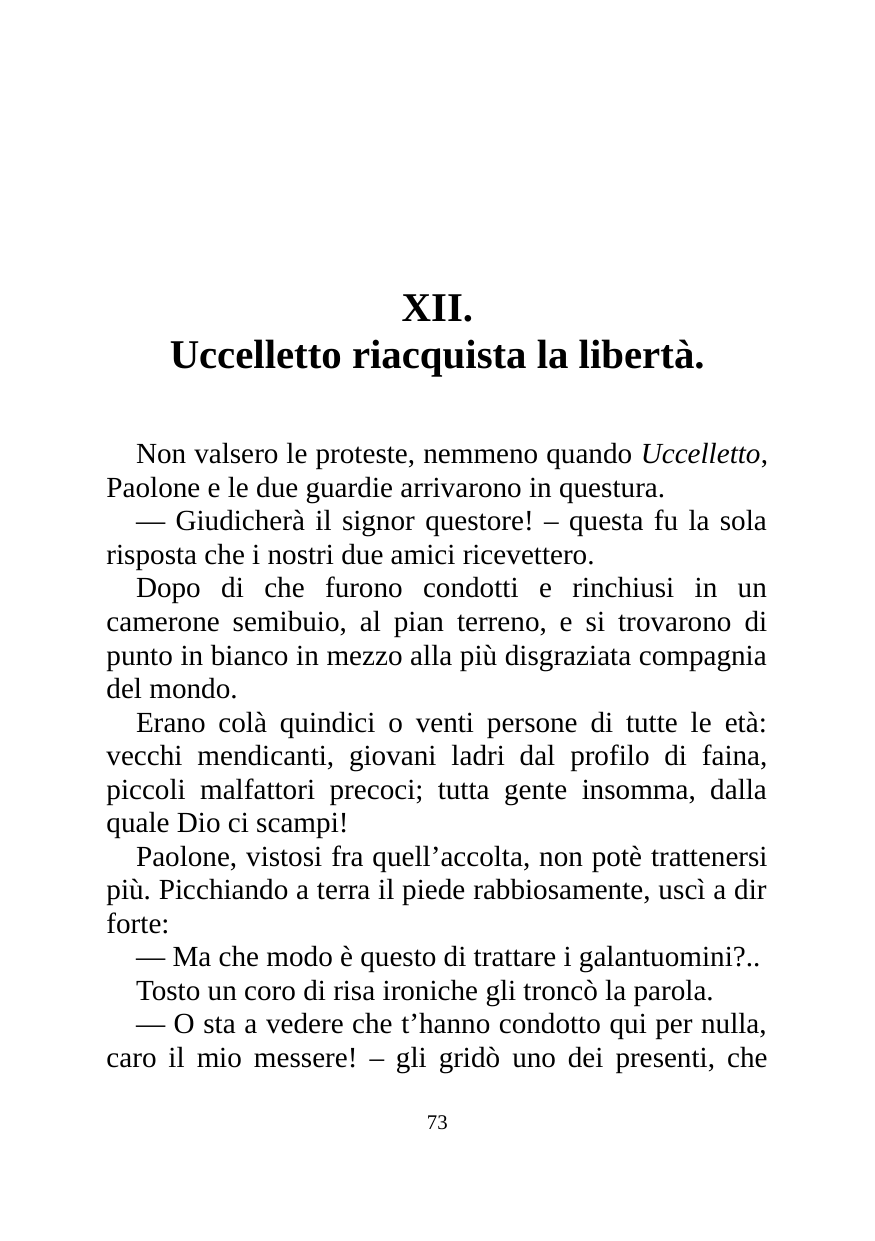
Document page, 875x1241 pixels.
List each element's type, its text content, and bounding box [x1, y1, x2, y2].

text — O sta a vedere che t’hanno condotto qui per nulla, caro il mio messere! – gli gridò uno dei presenti, che [106, 1007, 768, 1074]
text Paolone, vistosi fra quell’accolta, non potè trattenersi più. Picchiando a terra il piede rabbiosamente, uscì a dir forte: [106, 839, 768, 939]
text Non valsero le proteste, nemmeno quando Uccelletto, Paolone e le due guardie arrivarono in questura. [106, 436, 768, 503]
text — Ma che modo è questo di trattare i galantuomini?.. [106, 939, 768, 973]
text Tosto un coro di risa ironiche gli troncò la parola. [106, 973, 768, 1007]
text — Giudicherà il signor questore! – questa fu la sola risposta che i nostri due amici ricevettero. [106, 503, 768, 571]
text Erano colà quindici o venti persone di tutte le età: vecchi mendicanti, giovani ladri dal profilo di faina, piccoli malfattori precoci; tutta gente insomma, dalla quale Dio ci scampi! [106, 705, 768, 839]
text Dopo di che furono condotti e rinchiusi in un camerone semibuio, al pian terreno, e si trovarono di punto in bianco in mezzo alla più disgraziata compagnia del mondo. [106, 571, 768, 705]
subtitle XII. Uccelletto riacquista la libertà. [106, 283, 768, 377]
